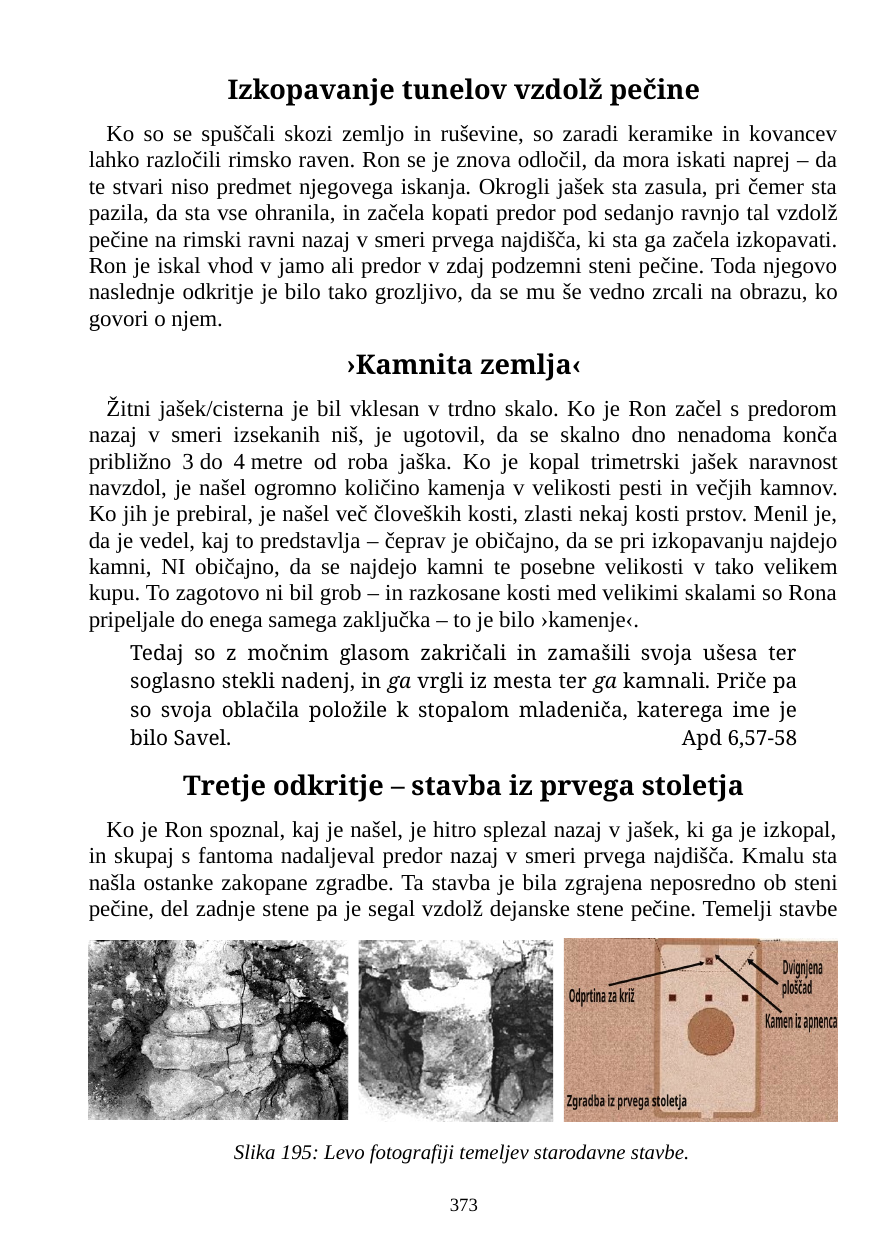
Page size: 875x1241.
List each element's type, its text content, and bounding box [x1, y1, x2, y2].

text Ko je Ron spoznal, kaj je našel, je hitro splezal nazaj v jašek, ki ga je izkopal, in skupaj s fantoma nadaljeval predor nazaj v smeri prvega najdišča. Kmalu sta našla ostanke zakopane zgradbe. Ta stavba je bila zgrajena neposredno ob steni pečine, del zadnje stene pa je segal vzdolž dejanske stene pečine. Temelji stavbe [88, 816, 839, 921]
text Žitni jašek/cisterna je bil vklesan v trdno skalo. Ko je Ron začel s predorom nazaj v smeri izsekanih niš, je ugotovil, da se skalno dno nenadoma konča približno 3 do 4 metre od roba jaška. Ko je kopal trimetrski jašek naravnost navzdol, je našel ogromno količino kamenja v velikosti pesti in večjih kamnov. Ko jih je prebiral, je našel več človeških kosti, zlasti nekaj kosti prstov. Menil je, da je vedel, kaj to predstavlja – čeprav je običajno, da se pri izkopavanju najdejo kamni, NI običajno, da se najdejo kamni te posebne velikosti v tako velikem kupu. To zagotovo ni bil grob – in razkosane kosti med velikimi skalami so Rona pripeljale do enega samega zaključka – to je bilo ›kamenje‹. [88, 395, 839, 632]
subtitle Tretje odkritje – stavba iz prvega stoletja [88, 766, 839, 803]
text Slika 195: Levo fotografiji temeljev starodavne stavbe. [87, 1137, 838, 1164]
subtitle ›Kamnita zemlja‹ [88, 346, 839, 382]
text Ko so se spuščali skozi zemljo in ruševine, so zaradi keramike in kovancev lahko razločili rimsko raven. Ron se je znova odločil, da mora iskati naprej – da te stvari niso predmet njegovega iskanja. Okrogli jašek sta zasula, pri čemer sta pazila, da sta vse ohranila, in začela kopati predor pod sedanjo ravnjo tal vzdolž pečine na rimski ravni nazaj v smeri prvega najdišča, ki sta ga začela izkopavati. Ron je iskal vhod v jamo ali predor v zdaj podzemni steni pečine. Toda njegovo naslednje odkritje je bilo tako grozljivo, da se mu še vedno zrcali na obrazu, ko govori o njem. [88, 120, 839, 331]
picture [358, 940, 554, 1122]
picture [563, 938, 838, 1122]
subtitle Izkopavanje tunelov vzdolž pečine [88, 71, 839, 108]
text Tedaj so z močnim glasom zakričali in zamašili svoja ušesa ter soglasno stekli nadenj, in ga vrgli iz mesta ter ga kamnali. Priče pa so svoja oblačila položile k stopalom mladeniča, katerega ime je bilo Savel. Apd 6,57-58 [130, 638, 797, 752]
picture [88, 940, 349, 1120]
